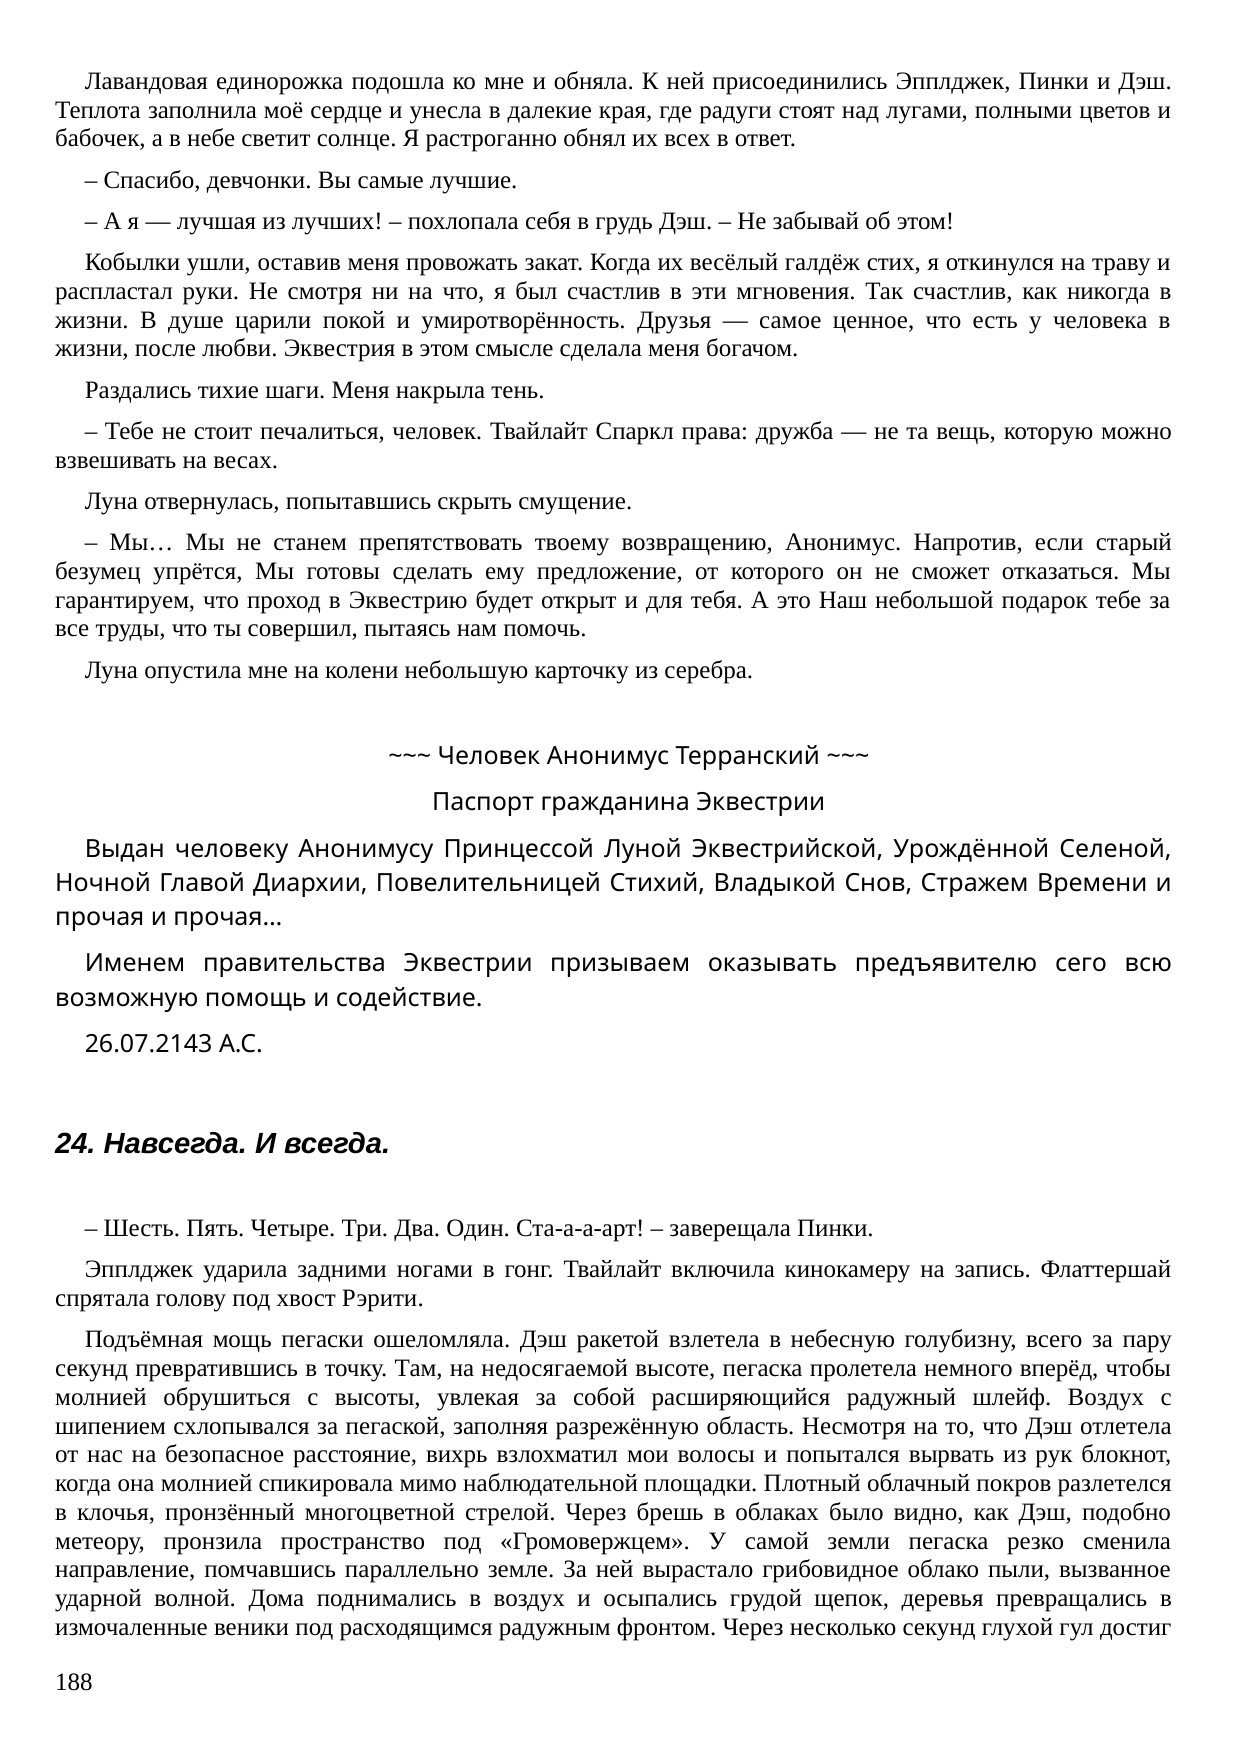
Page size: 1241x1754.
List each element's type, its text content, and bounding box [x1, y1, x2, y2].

text Паспорт гражданина Эквестрии [55, 784, 1173, 818]
text Подъёмная мощь пегаски ошеломляла. Дэш ракетой взлетела в небесную голубизну, всего за пару секунд превратившись в точку. Там, на недосягаемой высоте, пегаска пролетела немного вперёд, чтобы молнией обрушиться с высоты, увлекая за собой расширяющийся радужный шлейф. Воздух с шипением схлопывался за пегаской, заполняя разрежённую область. Несмотря на то, что Дэш отлетела от нас на безопасное расстояние, вихрь взлохматил мои волосы и попытался вырвать из рук блокнот, когда она молнией спикировала мимо наблюдательной площадки. Плотный облачный покров разлетелся в клочья, пронзённый многоцветной стрелой. Через брешь в облаках было видно, как Дэш, подобно метеору, пронзила пространство под «Громовержцем». У самой земли пегаска резко сменила направление, помчавшись параллельно земле. За ней вырастало грибовидное облако пыли, вызванное ударной волной. Дома поднимались в воздух и осыпались грудой щепок, деревья превращались в измочаленные веники под расходящимся радужным фронтом. Через несколько секунд глухой гул достиг [55, 1324, 1173, 1641]
text ~~~ Человек Анонимус Терранский ~~~ [55, 737, 1173, 771]
text Именем правительства Эквестрии призываем оказывать предъявителю сего всю возможную помощь и содействие. [55, 945, 1173, 1013]
text 26.07.2143 А.С. [55, 1026, 1173, 1060]
text Лавандовая единорожка подошла ко мне и обняла. К ней присоединились Эпплджек, Пинки и Дэш. Теплота заполнила моё сердце и унесла в далекие края, где радуги стоят над лугами, полными цветов и бабочек, а в небе светит солнце. Я растроганно обнял их всех в ответ. [55, 66, 1173, 152]
text Луна отвернулась, попытавшись скрыть смущение. [55, 486, 1173, 515]
text Луна опустила мне на колени небольшую карточку из серебра. [55, 655, 1173, 683]
text Эпплджек ударила задними ногами в гонг. Твайлайт включила кинокамеру на запись. Флаттершай спрятала голову под хвост Рэрити. [55, 1254, 1173, 1312]
text – Мы… Мы не станем препятствовать твоему возвращению, Анонимус. Напротив, если старый безумец упрётся, Мы готовы сделать ему предложение, от которого он не сможет отказаться. Мы гарантируем, что проход в Эквестрию будет открыт и для тебя. А это Наш небольшой подарок тебе за все труды, что ты совершил, пытаясь нам помочь. [55, 527, 1173, 642]
text Раздались тихие шаги. Меня накрыла тень. [55, 375, 1173, 403]
text – А я — лучшая из лучших! – похлопала себя в грудь Дэш. – Не забывай об этом! [55, 206, 1173, 235]
text – Спасибо, девчонки. Вы самые лучшие. [55, 165, 1173, 193]
text Выдан человеку Анонимусу Принцессой Луной Эквестрийской, Урождённой Селеной, Ночной Главой Диархии, Повелительницей Стихий, Владыкой Снов, Стражем Времени и прочая и прочая… [55, 830, 1173, 933]
text – Тебе не стоит печалиться, человек. Твайлайт Спаркл права: дружба — не та вещь, которую можно взвешивать на весах. [55, 416, 1173, 473]
subtitle 24. Навсегда. И всегда. [55, 1126, 1173, 1159]
text – Шесть. Пять. Четыре. Три. Два. Один. Ста-а-а-арт! – заверещала Пинки. [55, 1213, 1173, 1242]
text Кобылки ушли, оставив меня провожать закат. Когда их весёлый галдёж стих, я откинулся на траву и распластал руки. Не смотря ни на что, я был счастлив в эти мгновения. Так счастлив, как никогда в жизни. В душе царили покой и умиротворённость. Друзья — самое ценное, что есть у человека в жизни, после любви. Эквестрия в этом смысле сделала меня богачом. [55, 247, 1173, 362]
